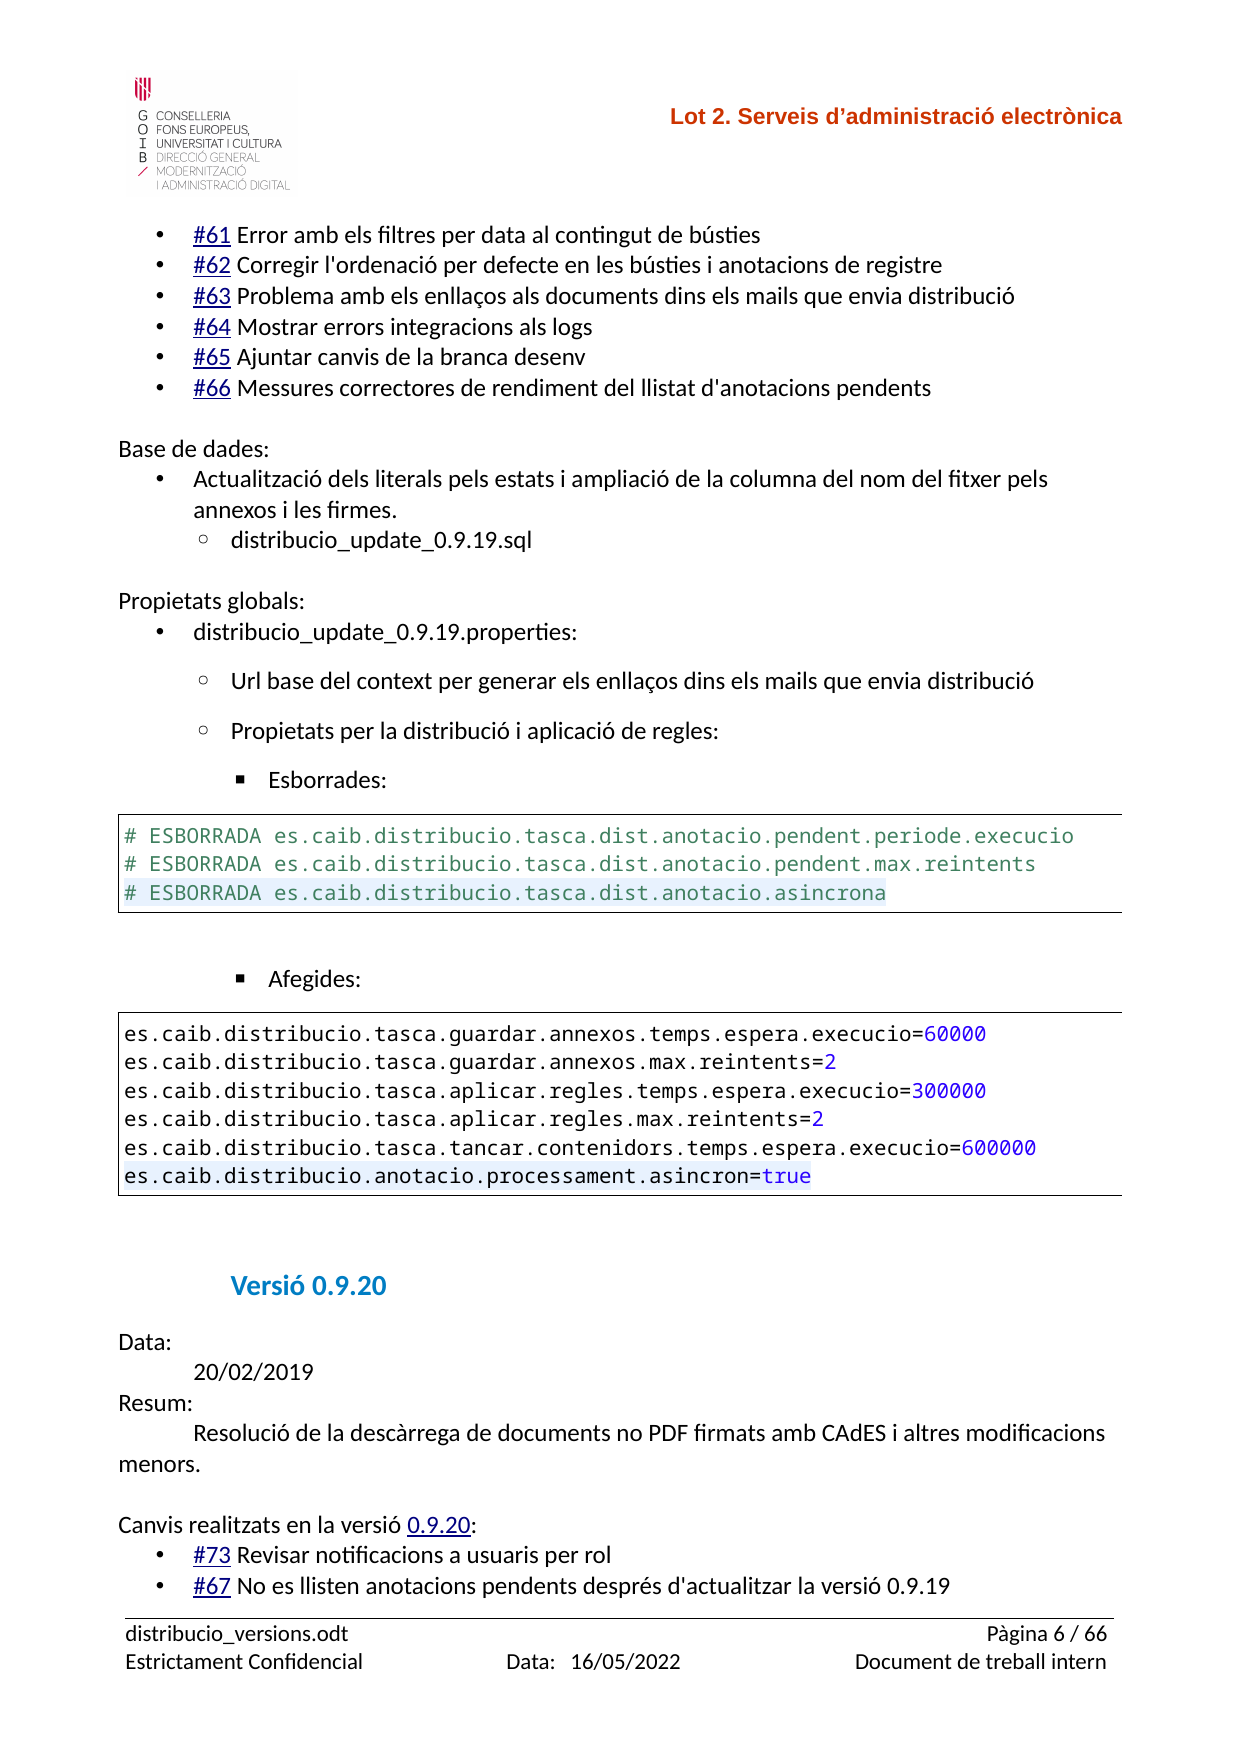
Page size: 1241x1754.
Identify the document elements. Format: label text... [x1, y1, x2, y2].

subtitle Versió 0.9.20 [153, 1267, 1122, 1302]
list #62 Corregir l'ordenació per defecte en les bústies i anotacions de registre [156, 250, 1122, 280]
list distribucio_update_0.9.19.properties: [156, 616, 1122, 646]
text Propietats globals: [118, 585, 1122, 616]
text Resolució de la descàrrega de documents no PDF firmats amb CAdES i altres modificacions menors. [118, 1417, 1122, 1478]
list Propietats per la distribució i aplicació de regles: [193, 715, 1122, 746]
table_header # ESBORRADA es.caib.distribucio.tasca.dist.anotacio.pendent.periode.execucio # ESBORRADA es.caib.distribucio.tasca.dist.anotacio.pendent.max.reintents # ESBORRADA es.caib.distribucio.tasca.dist.anotacio.asincrona [119, 815, 1122, 912]
text 20/02/2019 [118, 1356, 1122, 1387]
list Esborrades: [231, 765, 1122, 795]
list #66 Messures correctores de rendiment del llistat d'anotacions pendents [156, 372, 1122, 402]
list #73 Revisar notificacions a usuaris per rol [156, 1539, 1122, 1570]
text Base de dades: [118, 433, 1122, 463]
picture [126, 70, 299, 197]
list distribucio_update_0.9.19.sql [193, 524, 1122, 555]
text Data: [118, 1326, 1122, 1356]
list #61 Error amb els filtres per data al contingut de bústies [156, 219, 1122, 250]
list Url base del context per generar els enllaços dins els mails que envia distribució [193, 666, 1122, 696]
text Canvis realitzats en la versió 0.9.20: [118, 1509, 1122, 1539]
list #64 Mostrar errors integracions als logs [156, 311, 1122, 341]
list Afegides: [231, 963, 1122, 993]
text Resum: [118, 1387, 1122, 1417]
list #67 No es llisten anotacions pendents després d'actualitzar la versió 0.9.19 [156, 1570, 1122, 1601]
list Actualització dels literals pels estats i ampliació de la columna del nom del fitxer pels annexos i les firmes. [156, 463, 1122, 524]
list #65 Ajuntar canvis de la branca desenv [156, 341, 1122, 372]
list #63 Problema amb els enllaços als documents dins els mails que envia distribució [156, 280, 1122, 311]
table_header es.caib.distribucio.tasca.guardar.annexos.temps.espera.execucio=60000 es.caib.distribucio.tasca.guardar.annexos.max.reintents=2 es.caib.distribucio.tasca.aplicar.regles.temps.espera.execucio=300000 es.caib.distribucio.tasca.aplicar.regles.max.reintents=2 es.caib.distribucio.tasca.tancar.contenidors.temps.espera.execucio=600000 es.caib.distribucio.anotacio.processament.asincron=true [119, 1013, 1122, 1195]
